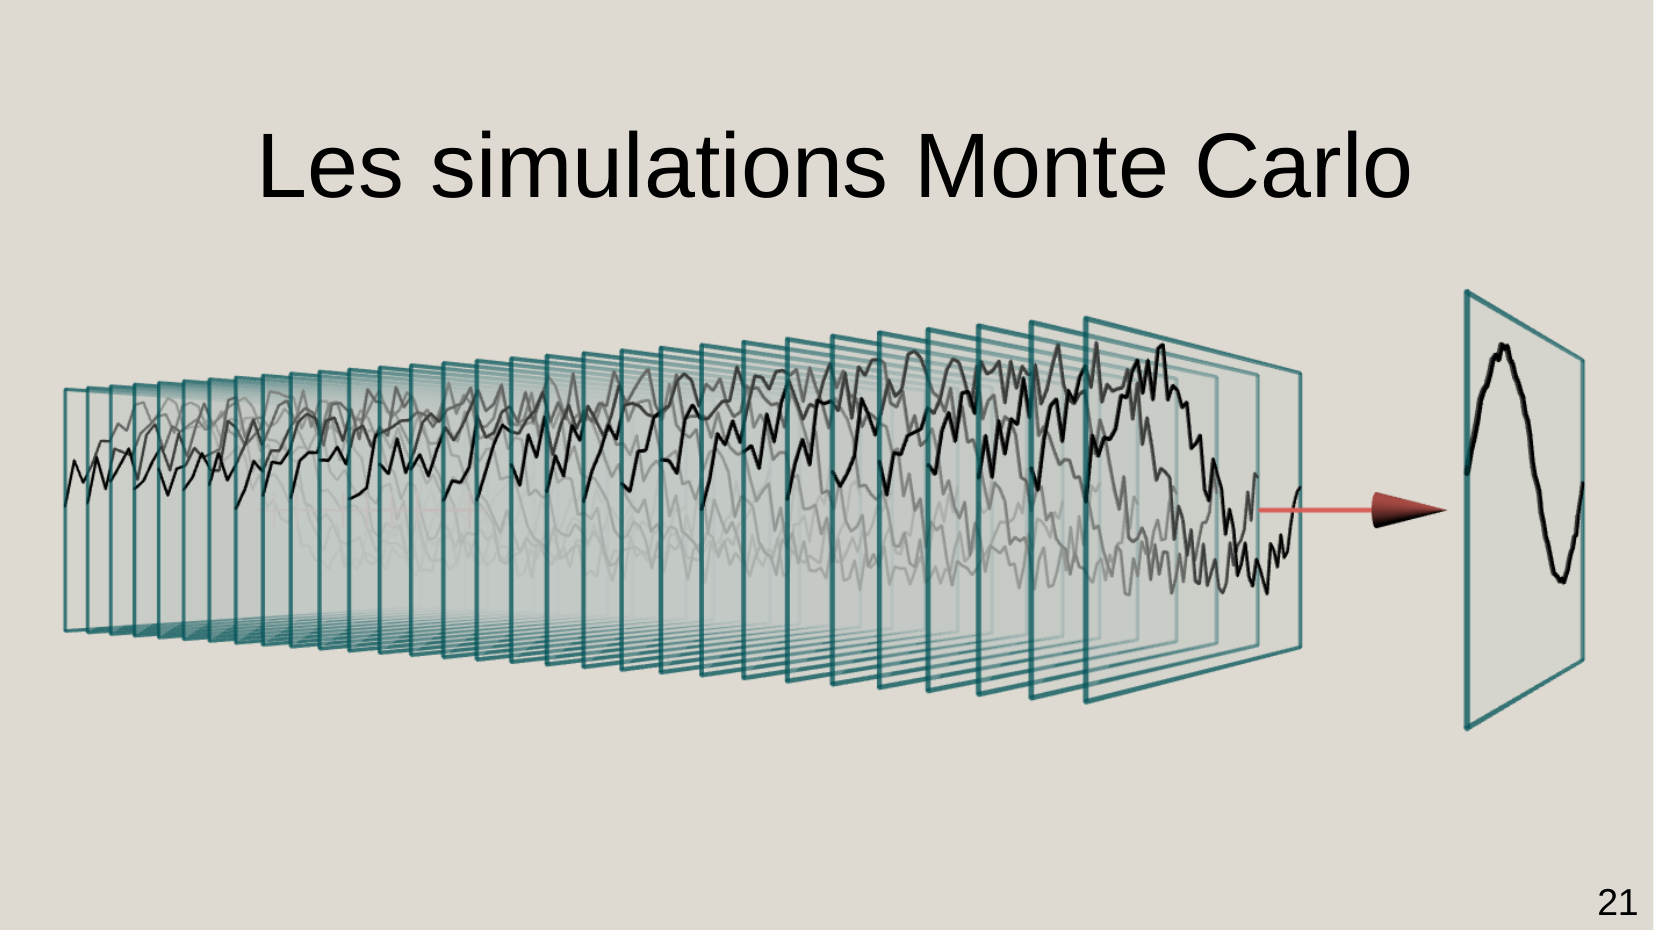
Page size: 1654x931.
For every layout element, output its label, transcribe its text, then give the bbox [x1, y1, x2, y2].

picture [56, 267, 1597, 757]
text_box [1452, 873, 1654, 931]
title Les simulations Monte Carlo [91, 87, 1581, 244]
